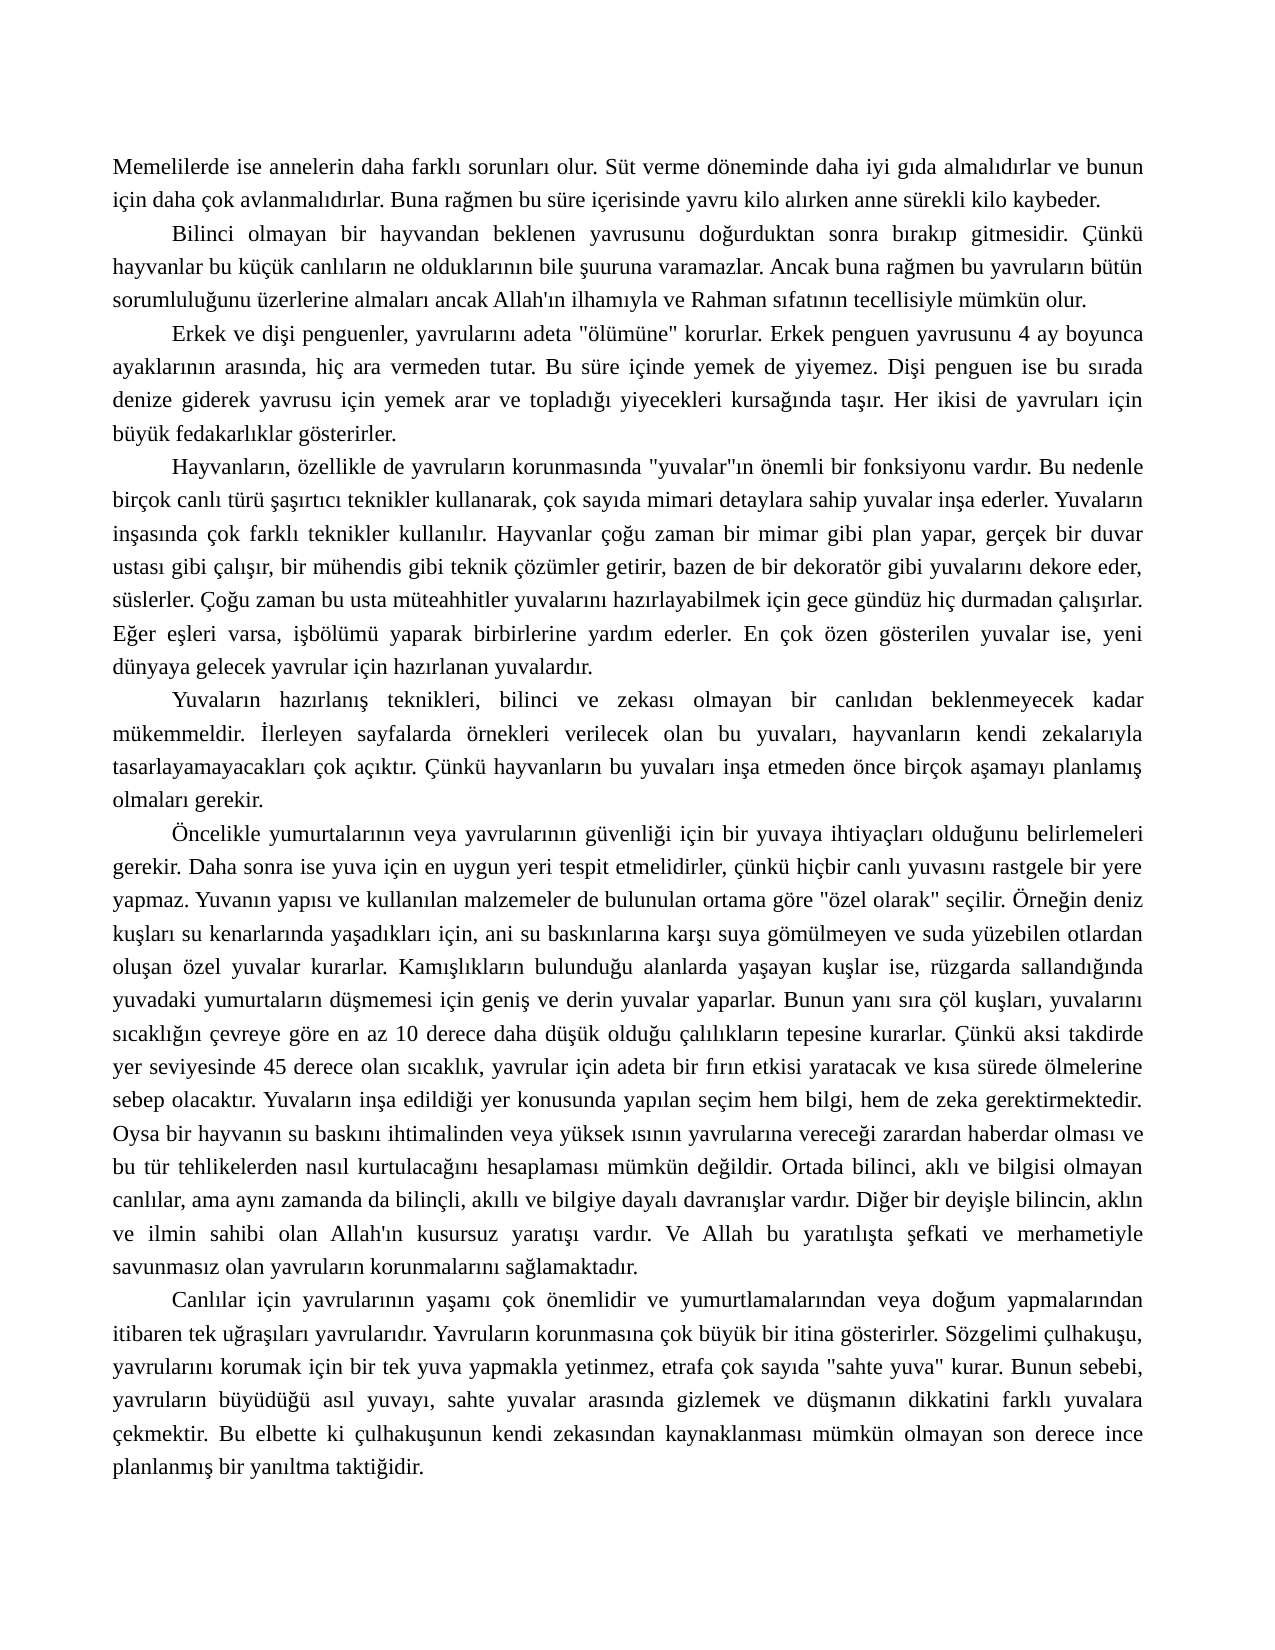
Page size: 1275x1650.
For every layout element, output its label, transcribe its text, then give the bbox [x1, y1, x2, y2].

text Memelilerde ise annelerin daha farklı sorunları olur. Süt verme döneminde daha iyi gıda almalıdırlar ve bunun için daha çok avlanmalıdırlar. Buna rağmen bu süre içerisinde yavru kilo alırken anne sürekli kilo kaybeder. [112, 148, 1145, 214]
text Bilinci olmayan bir hayvandan beklenen yavrusunu doğurduktan sonra bırakıp gitmesidir. Çünkü hayvanlar bu küçük canlıların ne olduklarının bile şuuruna varamazlar. Ancak buna rağmen bu yavruların bütün sorumluluğunu üzerlerine almaları ancak Allah'ın ilhamıyla ve Rahman sıfatının tecellisiyle mümkün olur. [112, 214, 1145, 314]
text Canlılar için yavrularının yaşamı çok önemlidir ve yumurtlamalarından veya doğum yapmalarından itibaren tek uğraşıları yavrularıdır. Yavruların korunmasına çok büyük bir itina gösterirler. Sözgelimi çulhakuşu, yavrularını korumak için bir tek yuva yapmakla yetinmez, etrafa çok sayıda "sahte yuva" kurar. Bunun sebebi, yavruların büyüdüğü asıl yuvayı, sahte yuvalar arasında gizlemek ve düşmanın dikkatini farklı yuvalara çekmektir. Bu elbette ki çulhakuşunun kendi zekasından kaynaklanması mümkün olmayan son derece ince planlanmış bir yanıltma taktiğidir. [112, 1281, 1145, 1481]
text Hayvanların, özellikle de yavruların korunmasında "yuvalar"ın önemli bir fonksiyonu vardır. Bu nedenle birçok canlı türü şaşırtıcı teknikler kullanarak, çok sayıda mimari detaylara sahip yuvalar inşa ederler. Yuvaların inşasında çok farklı teknikler kullanılır. Hayvanlar çoğu zaman bir mimar gibi plan yapar, gerçek bir duvar ustası gibi çalışır, bir mühendis gibi teknik çözümler getirir, bazen de bir dekoratör gibi yuvalarını dekore eder, süslerler. Çoğu zaman bu usta müteahhitler yuvalarını hazırlayabilmek için gece gündüz hiç durmadan çalışırlar. Eğer eşleri varsa, işbölümü yaparak birbirlerine yardım ederler. En çok özen gösterilen yuvalar ise, yeni dünyaya gelecek yavrular için hazırlanan yuvalardır. [112, 448, 1145, 681]
text Erkek ve dişi penguenler, yavrularını adeta "ölümüne" korurlar. Erkek penguen yavrusunu 4 ay boyunca ayaklarının arasında, hiç ara vermeden tutar. Bu süre içinde yemek de yiyemez. Dişi penguen ise bu sırada denize giderek yavrusu için yemek arar ve topladığı yiyecekleri kursağında taşır. Her ikisi de yavruları için büyük fedakarlıklar gösterirler. [112, 314, 1145, 448]
text Öncelikle yumurtalarının veya yavrularının güvenliği için bir yuvaya ihtiyaçları olduğunu belirlemeleri gerekir. Daha sonra ise yuva için en uygun yeri tespit etmelidirler, çünkü hiçbir canlı yuvasını rastgele bir yere yapmaz. Yuvanın yapısı ve kullanılan malzemeler de bulunulan ortama göre "özel olarak" seçilir. Örneğin deniz kuşları su kenarlarında yaşadıkları için, ani su baskınlarına karşı suya gömülmeyen ve suda yüzebilen otlardan oluşan özel yuvalar kurarlar. Kamışlıkların bulunduğu alanlarda yaşayan kuşlar ise, rüzgarda sallandığında yuvadaki yumurtaların düşmemesi için geniş ve derin yuvalar yaparlar. Bunun yanı sıra çöl kuşları, yuvalarını sıcaklığın çevreye göre en az 10 derece daha düşük olduğu çalılıkların tepesine kurarlar. Çünkü aksi takdirde yer seviyesinde 45 derece olan sıcaklık, yavrular için adeta bir fırın etkisi yaratacak ve kısa sürede ölmelerine sebep olacaktır. Yuvaların inşa edildiği yer konusunda yapılan seçim hem bilgi, hem de zeka gerektirmektedir. Oysa bir hayvanın su baskını ihtimalinden veya yüksek ısının yavrularına vereceği zarardan haberdar olması ve bu tür tehlikelerden nasıl kurtulacağını hesaplaması mümkün değildir. Ortada bilinci, aklı ve bilgisi olmayan canlılar, ama aynı zamanda da bilinçli, akıllı ve bilgiye dayalı davranışlar vardır. Diğer bir deyişle bilincin, aklın ve ilmin sahibi olan Allah'ın kusursuz yaratışı vardır. Ve Allah bu yaratılışta şefkati ve merhametiyle savunmasız olan yavruların korunmalarını sağlamaktadır. [112, 814, 1145, 1281]
text Yuvaların hazırlanış teknikleri, bilinci ve zekası olmayan bir canlıdan beklenmeyecek kadar mükemmeldir. İlerleyen sayfalarda örnekleri verilecek olan bu yuvaları, hayvanların kendi zekalarıyla tasarlayamayacakları çok açıktır. Çünkü hayvanların bu yuvaları inşa etmeden önce birçok aşamayı planlamış olmaları gerekir. [112, 681, 1145, 814]
